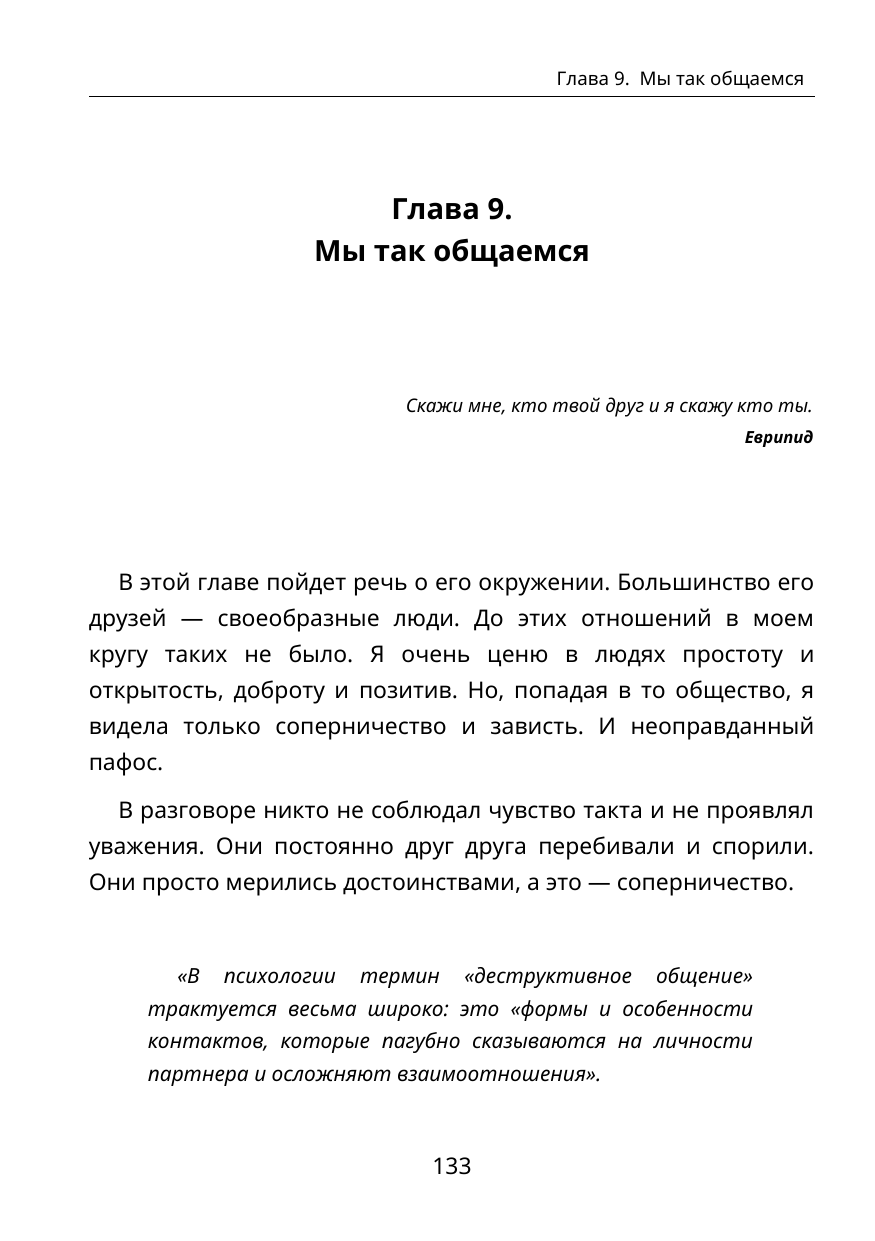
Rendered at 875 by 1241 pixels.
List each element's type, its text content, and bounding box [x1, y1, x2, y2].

text Еврипид [148, 418, 815, 448]
text «В психологии термин «деструктивное общение» трактуется весьма широко: это «формы и особенности контактов, которые пагубно сказываются на личности партнера и осложняют взаимоотношения». [148, 961, 756, 1087]
text В разговоре никто не соблюдал чувство такта и не проявлял уважения. Они постоянно друг друга перебивали и спорили. Они просто мерились достоинствами, а это — соперничество. [88, 794, 815, 897]
text Скажи мне, кто твой друг и я скажу кто ты. [236, 388, 815, 418]
text В этой главе пойдет речь о его окружении. Большинство его друзей — своеобразные люди. До этих отношений в моем кругу таких не было. Я очень ценю в людях простоту и открытость, доброту и позитив. Но, попадая в то общество, я видела только соперничество и зависть. И неоправданный пафос. [88, 566, 815, 777]
subtitle Глава 9. Мы так общаемся [88, 185, 815, 270]
